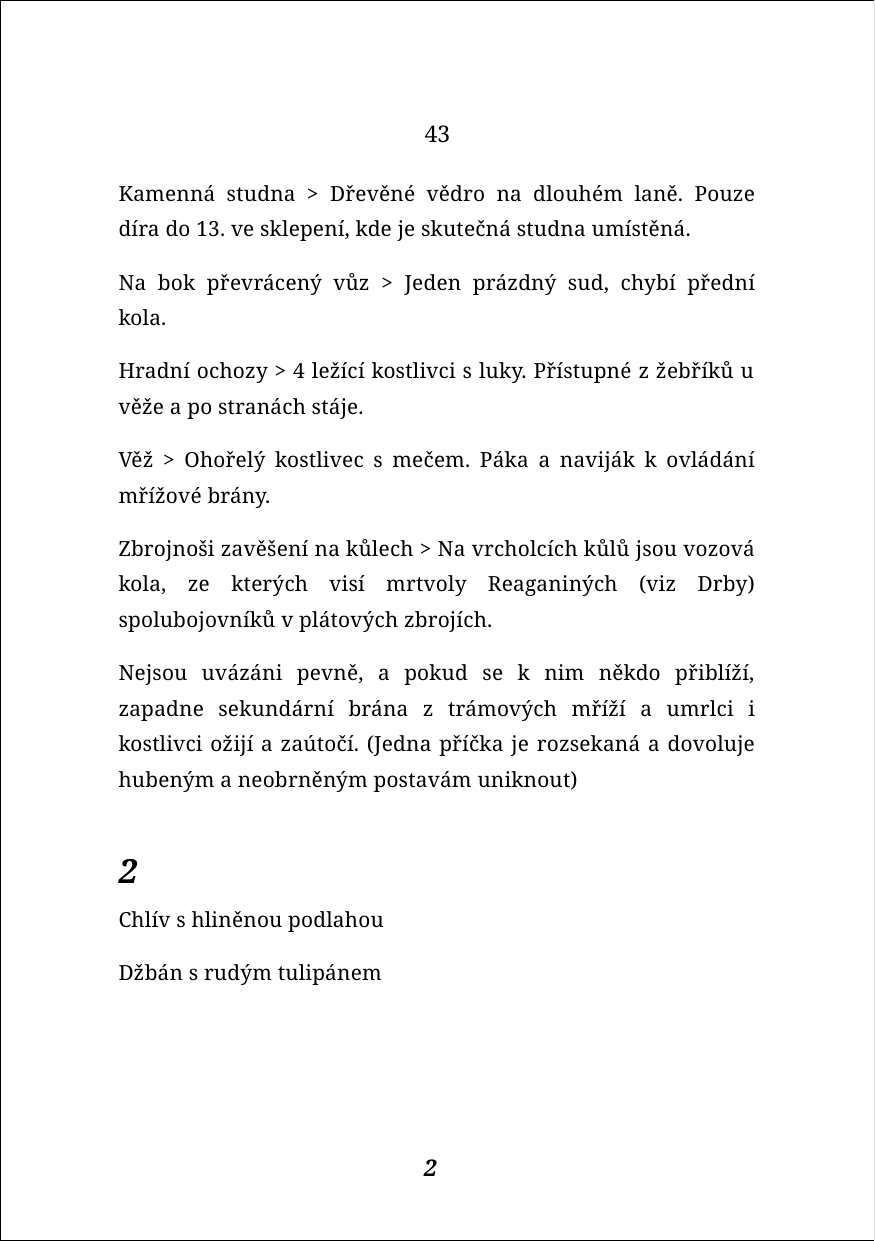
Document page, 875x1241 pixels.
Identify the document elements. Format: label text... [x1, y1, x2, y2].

text Na bok převrácený vůz > Jeden prázdný sud, chybí přední kola. [118, 268, 756, 332]
text Džbán s rudým tulipánem [118, 958, 756, 986]
text Zbrojnoši zavěšení na kůlech > Na vrcholcích kůlů jsou vozová kola, ze kterých visí mrtvoly Reaganiných (viz Drby) spolubojovníků v plátových zbrojích. [118, 534, 756, 633]
text Nejsou uvázáni pevně, a pokud se k nim někdo přiblíží, zapadne sekundární brána z trámových mříží a umrlci i kostlivci ožijí a zaútočí. (Jedna příčka je rozsekaná a dovoluje hubeným a neobrněným postavám uniknout) [118, 658, 756, 793]
text Chlív s hliněnou podlahou [118, 905, 756, 933]
text Věž > Ohořelý kostlivec s mečem. Páka a naviják k ovládání mřížové brány. [118, 445, 756, 509]
text Hradní ochozy > 4 ležící kostlivci s luky. Přístupné z žebříků u věže a po stranách stáje. [118, 356, 756, 420]
subtitle 2 [118, 848, 756, 893]
text Kamenná studna > Dřevěné vědro na dlouhém laně. Pouze díra do 13. ve sklepení, kde je skutečná studna umístěná. [118, 179, 756, 243]
